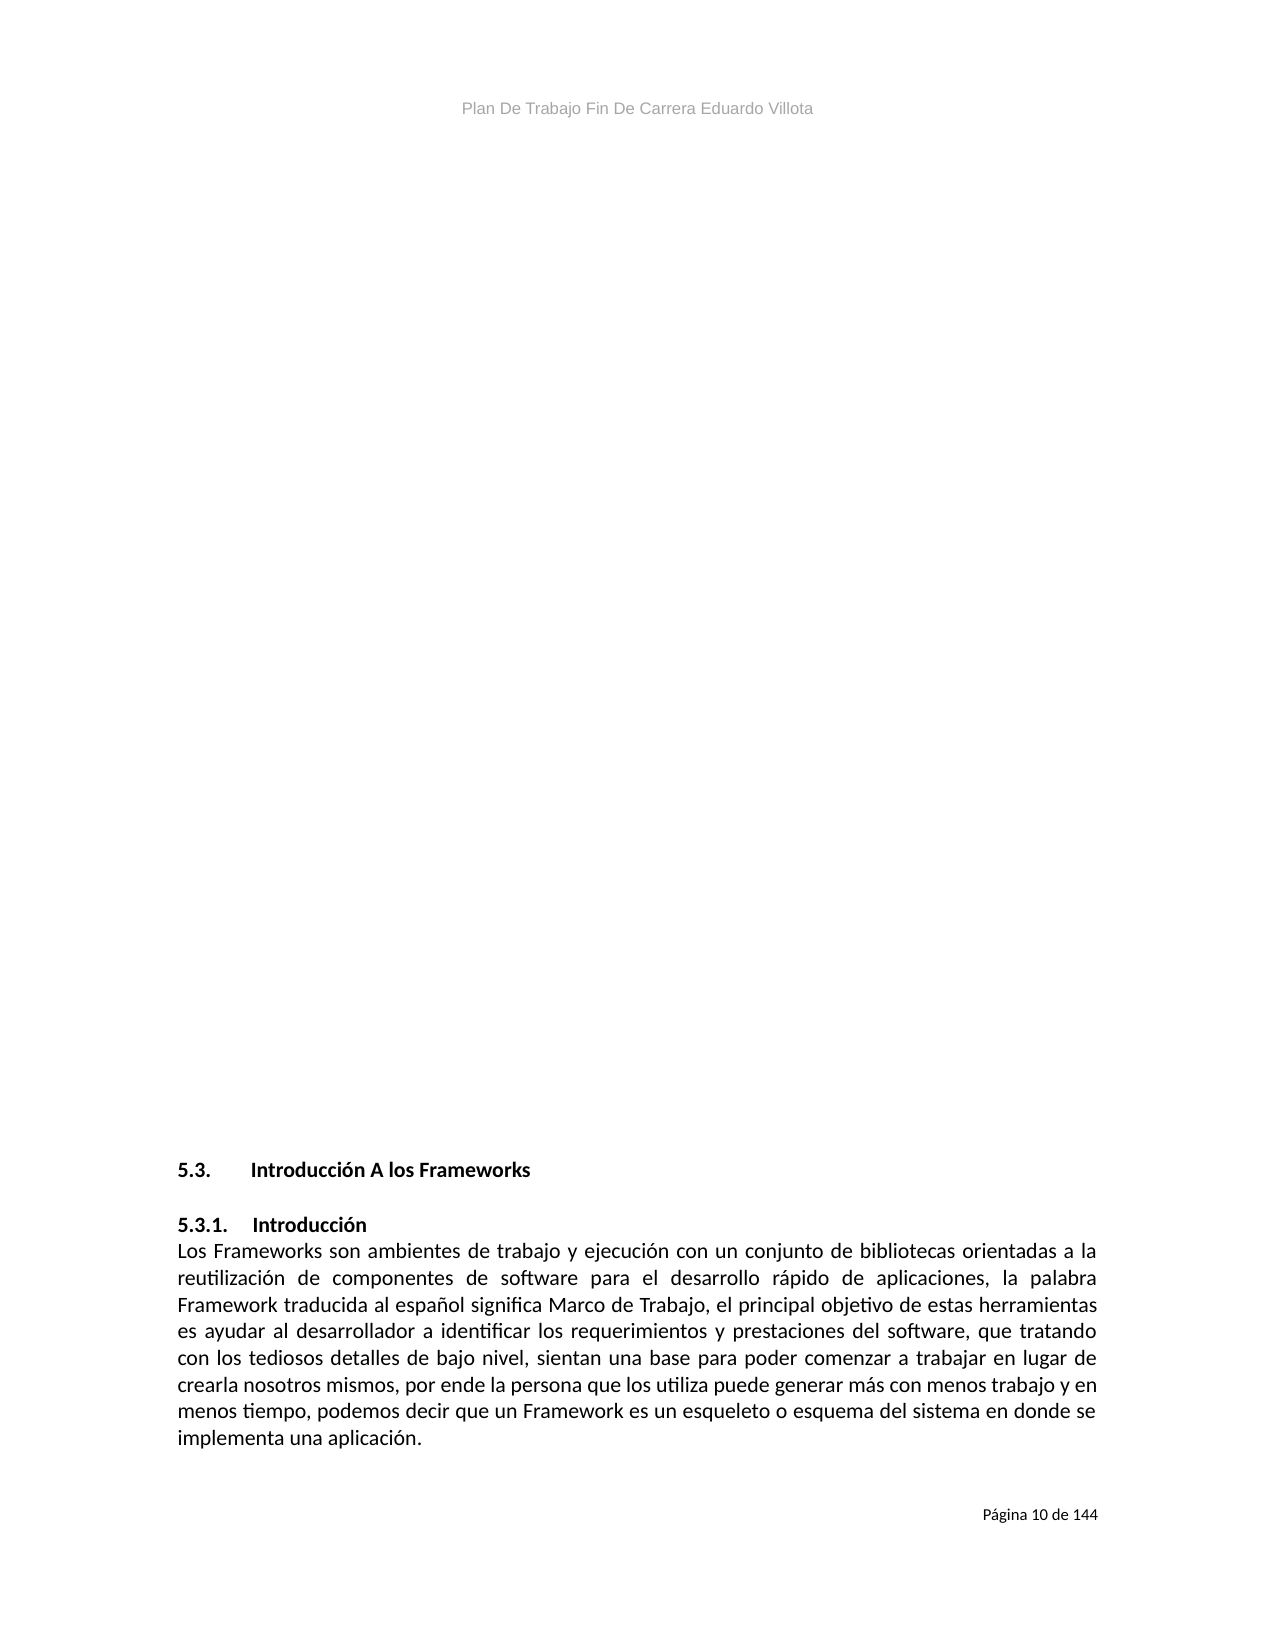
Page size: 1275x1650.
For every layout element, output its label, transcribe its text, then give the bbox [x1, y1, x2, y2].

list Introducción A los Frameworks [177, 1156, 1098, 1183]
list Introducción [177, 1211, 1098, 1238]
text Los Frameworks son ambientes de trabajo y ejecución con un conjunto de bibliotecas orientadas a la reutilización de componentes de software para el desarrollo rápido de aplicaciones, la palabra Framework traducida al español significa Marco de Trabajo, el principal objetivo de estas herramientas es ayudar al desarrollador a identificar los requerimientos y prestaciones del software, que tratando con los tediosos detalles de bajo nivel, sientan una base para poder comenzar a trabajar en lugar de crearla nosotros mismos, por ende la persona que los utiliza puede generar más con menos trabajo y en menos tiempo, podemos decir que un Framework es un esqueleto o esquema del sistema en donde se implementa una aplicación. [177, 1238, 1098, 1451]
